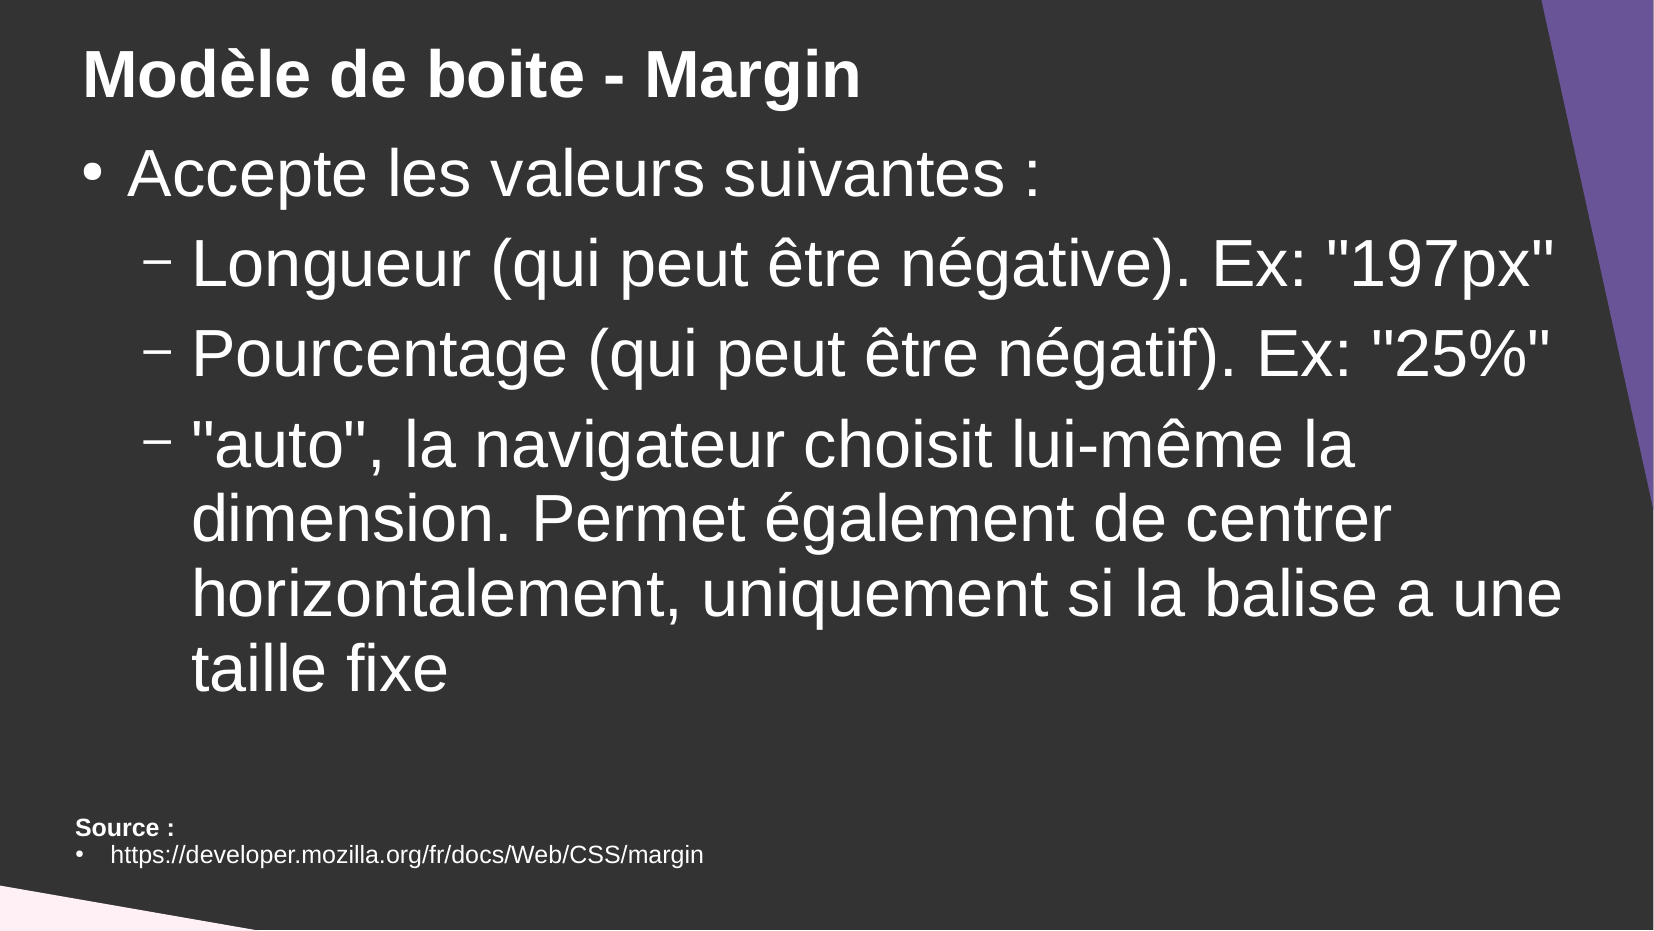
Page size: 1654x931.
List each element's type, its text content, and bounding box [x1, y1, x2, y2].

text_box [1541, 0, 1654, 513]
title Modèle de boite - Margin [82, 37, 1565, 112]
list Accepte les valeurs suivantes : Longueur (qui peut être négative). Ex: "197px" Pourcentage (qui peut être négatif). Ex: "25%" "auto", la navigateur choisit lui-même la dimension. Permet également de centrer horizontalement, uniquement si la balise a une taille fixe [64, 135, 1604, 833]
text_box Source : https://developer.mozilla.org/fr/docs/Web/CSS/margin [60, 805, 1546, 913]
text_box [0, 885, 262, 931]
